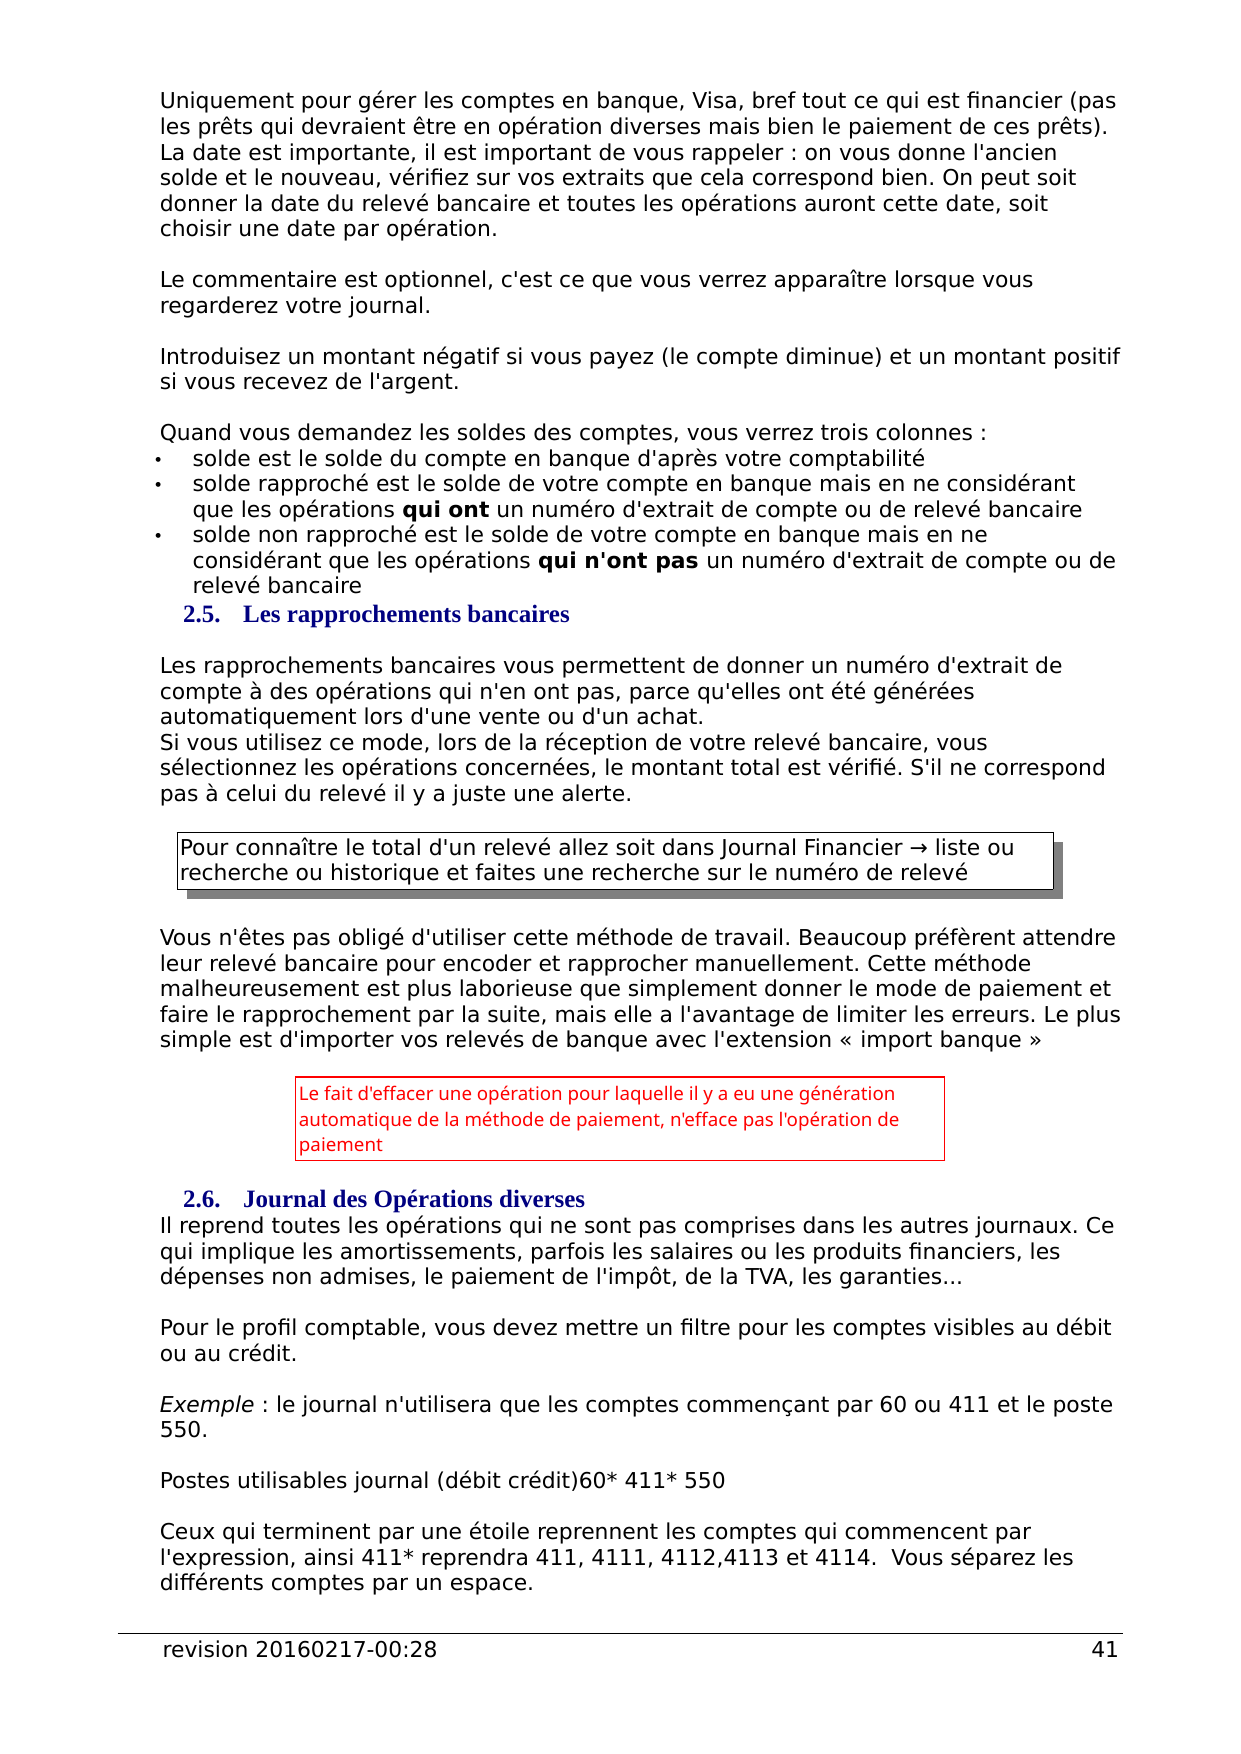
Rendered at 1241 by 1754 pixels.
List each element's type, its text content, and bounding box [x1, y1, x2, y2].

subtitle Journal des Opérations diverses [177, 1184, 1123, 1213]
text Les rapprochements bancaires vous permettent de donner un numéro d'extrait de compte à des opérations qui n'en ont pas, parce qu'elles ont été générées automatiquement lors d'une vente ou d'un achat. [159, 653, 1123, 730]
text La date est importante, il est important de vous rappeler : on vous donne l'ancien solde et le nouveau, vérifiez sur vos extraits que cela correspond bien. On peut soit donner la date du relevé bancaire et toutes les opérations auront cette date, soit choisir une date par opération. [159, 139, 1123, 242]
list solde rapproché est le solde de votre compte en banque mais en ne considérant que les opérations qui ont un numéro d'extrait de compte ou de relevé bancaire [155, 471, 1123, 522]
text Postes utilisables journal (débit crédit)60* 411* 550 [159, 1468, 1123, 1494]
list solde non rapproché est le solde de votre compte en banque mais en ne considérant que les opérations qui n'ont pas un numéro d'extrait de compte ou de relevé bancaire [155, 522, 1123, 599]
subtitle Les rapprochements bancaires [177, 599, 1123, 628]
text Le fait d'effacer une opération pour laquelle il y a eu une génération automatique de la méthode de paiement, n'efface pas l'opération de paiement [296, 1078, 944, 1160]
text Vous n'êtes pas obligé d'utiliser cette méthode de travail. Beaucoup préfèrent attendre leur relevé bancaire pour encoder et rapprocher manuellement. Cette méthode malheureusement est plus laborieuse que simplement donner le mode de paiement et faire le rapprochement par la suite, mais elle a l'avantage de limiter les erreurs. Le plus simple est d'importer vos relevés de banque avec l'extension « import banque » [159, 925, 1123, 1053]
text Le commentaire est optionnel, c'est ce que vous verrez apparaître lorsque vous regarderez votre journal. [159, 267, 1123, 318]
text Uniquement pour gérer les comptes en banque, Visa, bref tout ce qui est financier (pas les prêts qui devraient être en opération diverses mais bien le paiement de ces prêts). [159, 88, 1123, 139]
text Introduisez un montant négatif si vous payez (le compte diminue) et un montant positif si vous recevez de l'argent. [159, 344, 1123, 395]
text Pour le profil comptable, vous devez mettre un filtre pour les comptes visibles au débit ou au crédit. [159, 1315, 1123, 1366]
text Il reprend toutes les opérations qui ne sont pas comprises dans les autres journaux. Ce qui implique les amortissements, parfois les salaires ou les produits financiers, les dépenses non admises, le paiement de l'impôt, de la TVA, les garanties... [159, 1213, 1123, 1290]
text Ceux qui terminent par une étoile reprennent les comptes qui commencent par l'expression, ainsi 411* reprendra 411, 4111, 4112,4113 et 4114. Vous séparez les différents comptes par un espace. [159, 1519, 1123, 1596]
text Quand vous demandez les soldes des comptes, vous verrez trois colonnes : [159, 420, 1123, 446]
text Si vous utilisez ce mode, lors de la réception de votre relevé bancaire, vous sélectionnez les opérations concernées, le montant total est vérifié. S'il ne correspond pas à celui du relevé il y a juste une alerte. [159, 730, 1123, 806]
list solde est le solde du compte en banque d'après votre comptabilité [155, 446, 1123, 471]
text Exemple : le journal n'utilisera que les comptes commençant par 60 ou 411 et le poste 550. [159, 1392, 1123, 1443]
text Pour connaître le total d'un relevé allez soit dans Journal Financier → liste ou recherche ou historique et faites une recherche sur le numéro de relevé [178, 833, 1053, 889]
